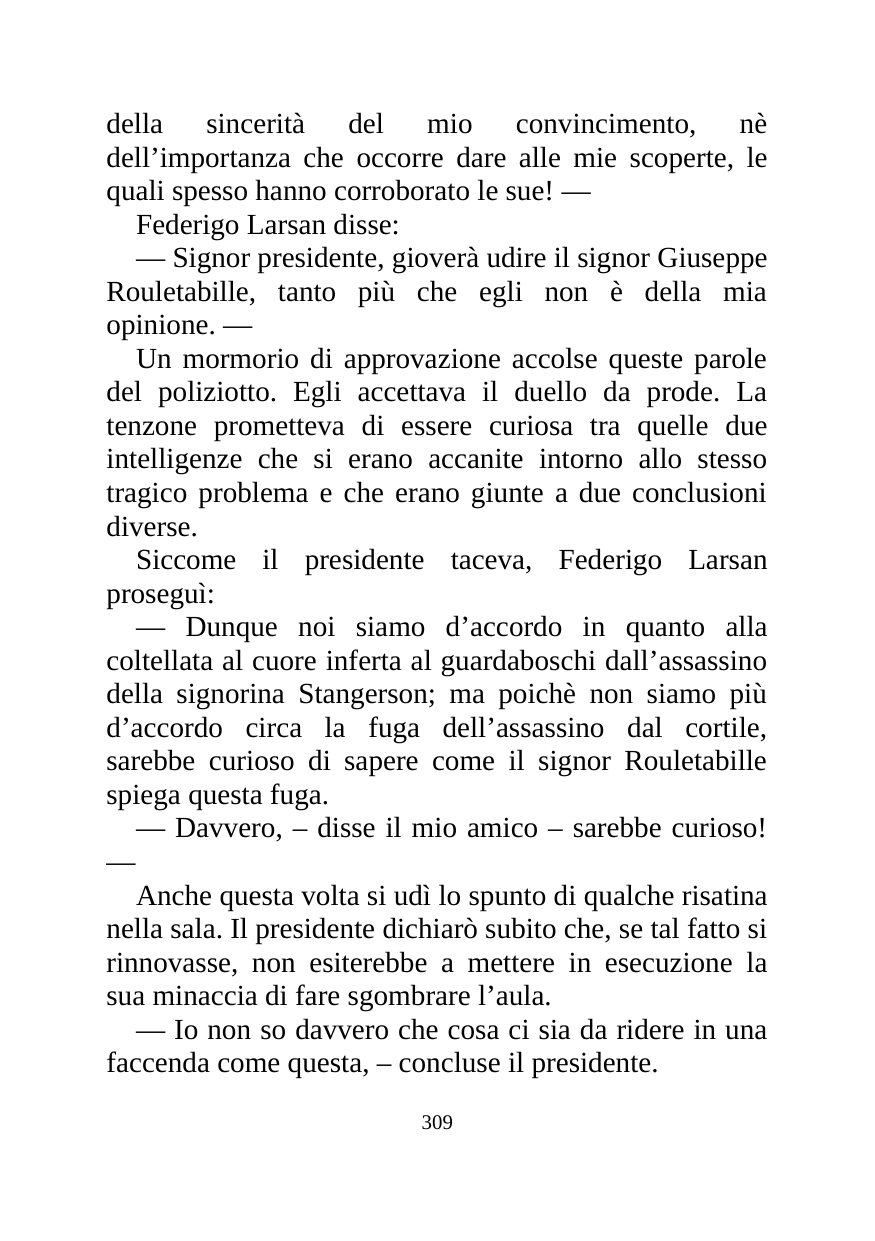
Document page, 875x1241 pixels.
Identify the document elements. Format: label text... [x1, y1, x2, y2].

text Siccome il presidente taceva, Federigo Larsan proseguì: [106, 542, 768, 609]
text Un mormorio di approvazione accolse queste parole del poliziotto. Egli accettava il duello da prode. La tenzone prometteva di essere curiosa tra quelle due intelligenze che si erano accanite intorno allo stesso tragico problema e che erano giunte a due conclusioni diverse. [106, 341, 768, 542]
text — Signor presidente, gioverà udire il signor Giuseppe Rouletabille, tanto più che egli non è della mia opinione. — [106, 240, 768, 341]
text — Io non so davvero che cosa ci sia da ridere in una faccenda come questa, – concluse il presidente. [106, 1012, 768, 1079]
text della sincerità del mio convincimento, nè dell’importanza che occorre dare alle mie scoperte, le quali spesso hanno corroborato le sue! — [106, 106, 768, 207]
text — Davvero, – disse il mio amico – sarebbe curioso! — [106, 811, 768, 878]
text — Dunque noi siamo d’accordo in quanto alla coltellata al cuore inferta al guardaboschi dall’assassino della signorina Stangerson; ma poichè non siamo più d’accordo circa la fuga dell’assassino dal cortile, sarebbe curioso di sapere come il signor Rouletabille spiega questa fuga. [106, 609, 768, 811]
text Anche questa volta si udì lo spunto di qualche risatina nella sala. Il presidente dichiarò subito che, se tal fatto si rinnovasse, non esiterebbe a mettere in esecuzione la sua minaccia di fare sgombrare l’aula. [106, 878, 768, 1012]
text Federigo Larsan disse: [106, 207, 768, 240]
